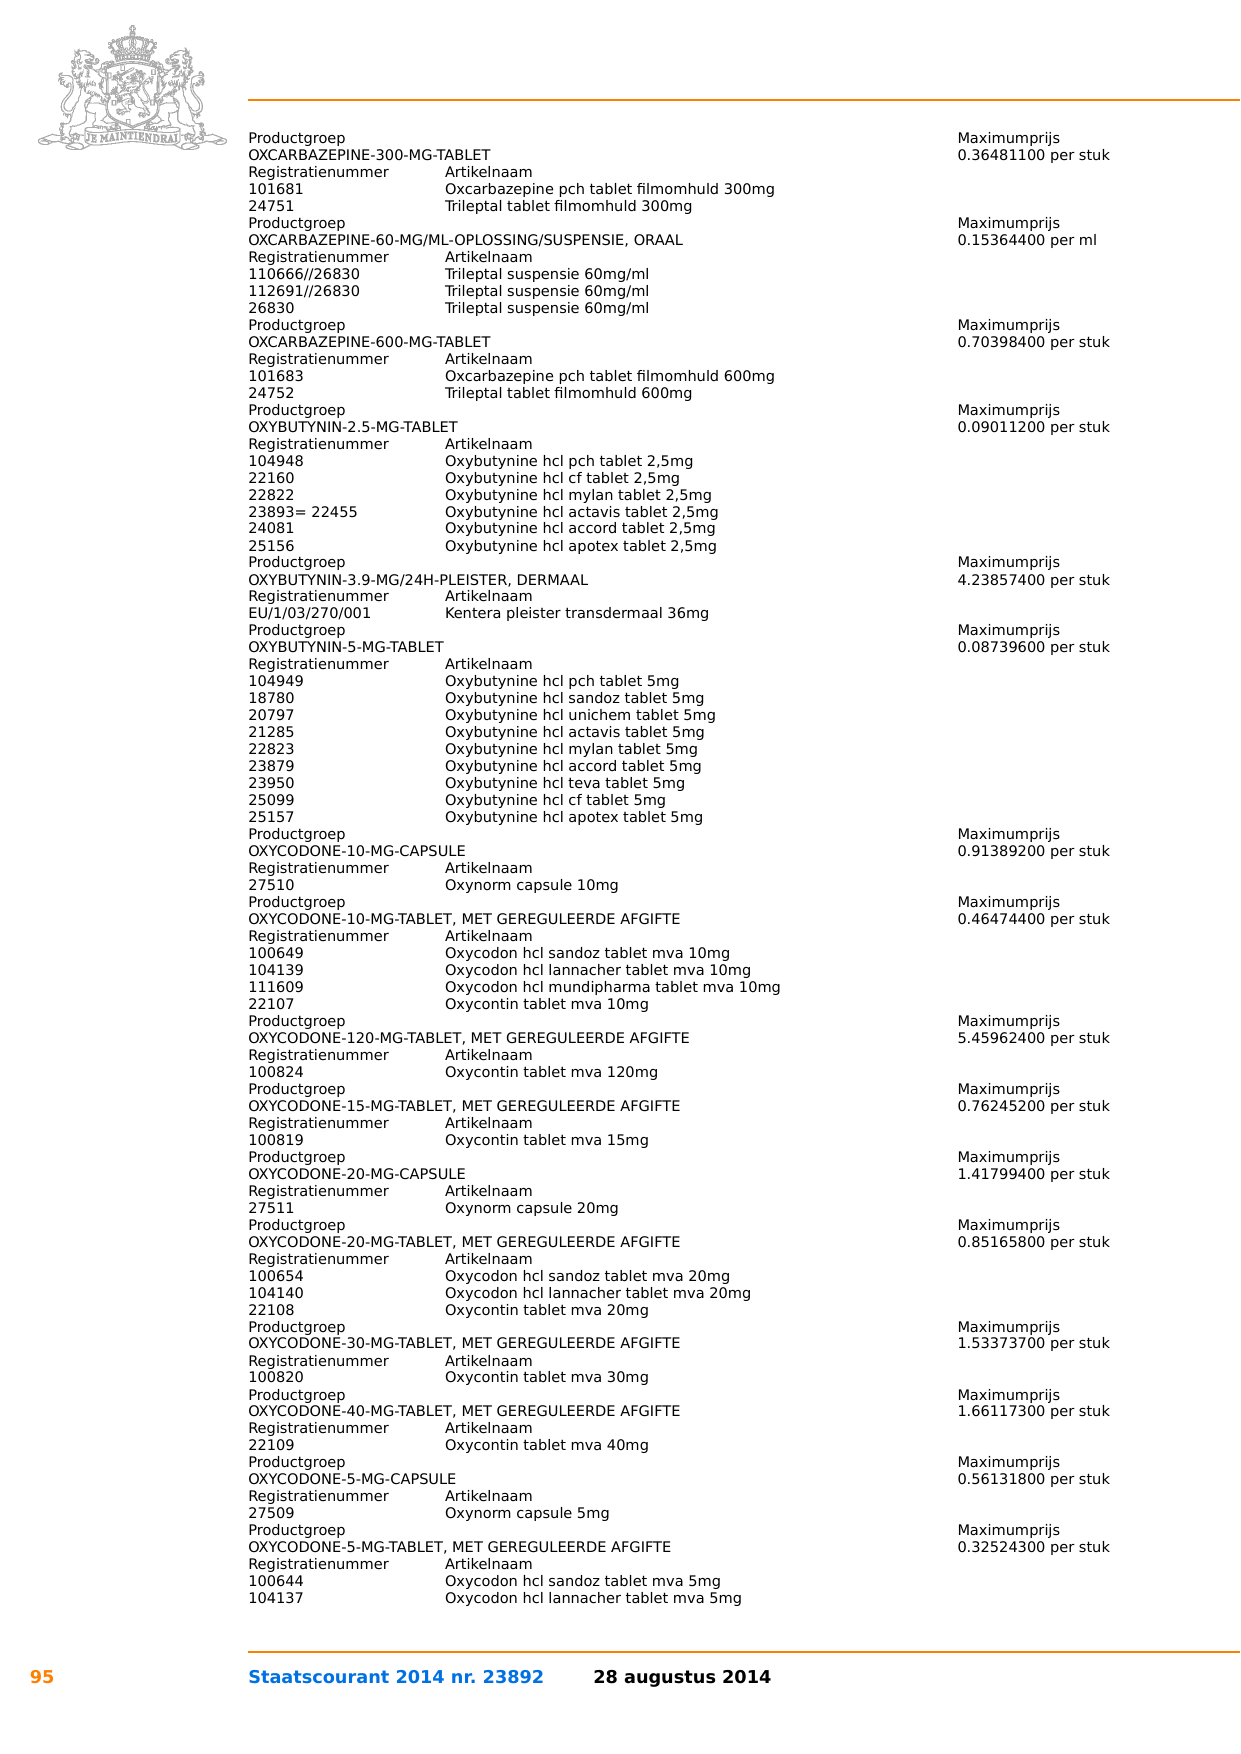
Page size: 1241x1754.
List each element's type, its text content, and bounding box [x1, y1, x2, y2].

table_cell Productgroep [248, 1149, 439, 1166]
table_cell 111609 [248, 979, 439, 996]
table_cell 27509 [248, 1505, 439, 1522]
table_cell [951, 928, 1163, 945]
table_cell [951, 1200, 1163, 1217]
table_cell Productgroep [248, 215, 439, 232]
table_cell [951, 1047, 1163, 1064]
table_cell 27511 [248, 1200, 439, 1217]
table_cell 5.45962400 per stuk [951, 1030, 1163, 1047]
table_cell 1.66117300 per stuk [951, 1403, 1163, 1420]
table_cell Trileptal suspensie 60mg/ml [439, 283, 951, 300]
table_cell Productgroep [248, 1386, 439, 1403]
table_cell Artikelnaam [439, 1556, 951, 1573]
table_cell Maximumprijs [951, 1217, 1163, 1233]
table_cell Oxycodon hcl lannacher tablet mva 10mg [439, 962, 951, 979]
table_cell [951, 1285, 1163, 1301]
table_cell [951, 707, 1163, 724]
table_cell Productgroep [248, 1522, 439, 1539]
table_cell [951, 996, 1163, 1013]
table_cell Productgroep [248, 1081, 439, 1098]
table_cell OXYCODONE-20-MG-TABLET, MET GEREGULEERDE AFGIFTE [248, 1234, 951, 1251]
table_cell Oxybutynine hcl accord tablet 2,5mg [439, 520, 951, 537]
table_cell 24752 [248, 385, 439, 402]
table_cell Registratienummer [248, 249, 439, 266]
table_cell 100644 [248, 1573, 439, 1590]
table_cell 104139 [248, 962, 439, 979]
table_cell Artikelnaam [439, 1115, 951, 1132]
table_cell Oxybutynine hcl apotex tablet 5mg [439, 809, 951, 826]
table_cell [439, 1217, 951, 1233]
table_cell 18780 [248, 690, 439, 707]
table_cell 24751 [248, 198, 439, 215]
table_cell Artikelnaam [439, 164, 951, 181]
table_cell Artikelnaam [439, 928, 951, 945]
table_cell Maximumprijs [951, 1454, 1163, 1471]
table_cell Oxycodon hcl lannacher tablet mva 20mg [439, 1285, 951, 1301]
table_cell [951, 1353, 1163, 1369]
table_cell OXCARBAZEPINE-300-MG-TABLET [248, 147, 951, 164]
table_cell Productgroep [248, 402, 439, 418]
table_cell Productgroep [248, 894, 439, 911]
table_cell 0.91389200 per stuk [951, 843, 1163, 860]
table_cell Artikelnaam [439, 249, 951, 266]
table_cell OXYCODONE-15-MG-TABLET, MET GEREGULEERDE AFGIFTE [248, 1098, 951, 1115]
table_cell [951, 266, 1163, 283]
table_cell Maximumprijs [951, 1013, 1163, 1030]
table_cell 22160 [248, 470, 439, 486]
table_cell [951, 775, 1163, 792]
table_cell [951, 741, 1163, 758]
table_cell 1.41799400 per stuk [951, 1166, 1163, 1183]
table_cell [439, 1454, 951, 1471]
table_cell [439, 402, 951, 418]
table_cell Oxybutynine hcl pch tablet 2,5mg [439, 453, 951, 469]
table_cell Registratienummer [248, 656, 439, 673]
table_cell 23893= 22455 [248, 504, 439, 520]
table_cell [951, 470, 1163, 486]
table_cell OXYCODONE-120-MG-TABLET, MET GEREGULEERDE AFGIFTE [248, 1030, 951, 1047]
table_cell [951, 436, 1163, 452]
table_cell 104948 [248, 453, 439, 469]
table_cell 0.32524300 per stuk [951, 1539, 1163, 1556]
table_cell 25157 [248, 809, 439, 826]
table_cell Maximumprijs [951, 1386, 1163, 1403]
table_cell Maximumprijs [951, 1149, 1163, 1166]
table_cell Registratienummer [248, 1115, 439, 1132]
table_cell 104137 [248, 1590, 439, 1607]
table_cell 20797 [248, 707, 439, 724]
table_cell Registratienummer [248, 1047, 439, 1064]
table_cell Oxcarbazepine pch tablet filmomhuld 600mg [439, 368, 951, 384]
table_cell 100820 [248, 1369, 439, 1386]
table_cell [951, 249, 1163, 266]
table_cell 0.76245200 per stuk [951, 1098, 1163, 1115]
picture [38, 25, 227, 150]
table_cell [951, 962, 1163, 979]
table_cell [951, 1183, 1163, 1199]
table_cell Registratienummer [248, 1420, 439, 1437]
table_cell Trileptal suspensie 60mg/ml [439, 300, 951, 317]
table_cell Oxybutynine hcl sandoz tablet 5mg [439, 690, 951, 707]
table_cell 22823 [248, 741, 439, 758]
table_cell [439, 1522, 951, 1539]
table_cell Oxybutynine hcl cf tablet 5mg [439, 792, 951, 809]
table_cell [951, 1369, 1163, 1386]
table_cell 104949 [248, 673, 439, 690]
table_cell OXYCODONE-10-MG-TABLET, MET GEREGULEERDE AFGIFTE [248, 911, 951, 928]
table_cell [951, 877, 1163, 894]
table_cell 0.36481100 per stuk [951, 147, 1163, 164]
table_cell Oxycontin tablet mva 15mg [439, 1132, 951, 1149]
table_cell 100654 [248, 1268, 439, 1284]
table_cell [439, 1319, 951, 1335]
table_cell [951, 1420, 1163, 1437]
table_cell 21285 [248, 724, 439, 741]
table_cell [951, 538, 1163, 554]
table_cell [951, 520, 1163, 537]
table_cell [951, 486, 1163, 503]
table_cell Oxycontin tablet mva 20mg [439, 1301, 951, 1318]
table_cell [951, 1268, 1163, 1284]
table_cell Productgroep [248, 130, 439, 147]
table_cell 24081 [248, 520, 439, 537]
table_cell Artikelnaam [439, 1047, 951, 1064]
table_cell [951, 1115, 1163, 1132]
table_cell 0.08739600 per stuk [951, 639, 1163, 656]
table_cell 26830 [248, 300, 439, 317]
table_cell [951, 724, 1163, 741]
table_cell 0.70398400 per stuk [951, 334, 1163, 351]
table_cell Oxycontin tablet mva 40mg [439, 1437, 951, 1454]
table_cell [439, 130, 951, 147]
table_cell 23950 [248, 775, 439, 792]
table_cell 22109 [248, 1437, 439, 1454]
table_cell Registratienummer [248, 1556, 439, 1573]
table_cell OXYBUTYNIN-3.9-MG/24H-PLEISTER, DERMAAL [248, 571, 951, 588]
table_cell Oxycontin tablet mva 120mg [439, 1064, 951, 1081]
table_cell OXYCODONE-30-MG-TABLET, MET GEREGULEERDE AFGIFTE [248, 1335, 951, 1352]
table_cell OXYBUTYNIN-2.5-MG-TABLET [248, 419, 951, 436]
table_cell [951, 453, 1163, 469]
table_cell 0.85165800 per stuk [951, 1234, 1163, 1251]
table_cell 4.23857400 per stuk [951, 571, 1163, 588]
table_cell [951, 1064, 1163, 1081]
table_cell Registratienummer [248, 860, 439, 877]
table_cell [439, 215, 951, 232]
table_cell OXYCODONE-5-MG-TABLET, MET GEREGULEERDE AFGIFTE [248, 1539, 951, 1556]
table_cell 0.09011200 per stuk [951, 419, 1163, 436]
table_cell Oxynorm capsule 5mg [439, 1505, 951, 1522]
table_cell Registratienummer [248, 1183, 439, 1199]
table_cell Registratienummer [248, 1353, 439, 1369]
table_cell Productgroep [248, 554, 439, 571]
table_cell EU/1/03/270/001 [248, 605, 439, 622]
table_cell [951, 605, 1163, 622]
table_cell 0.46474400 per stuk [951, 911, 1163, 928]
table_cell Maximumprijs [951, 554, 1163, 571]
table_cell Productgroep [248, 1319, 439, 1335]
table_cell OXCARBAZEPINE-600-MG-TABLET [248, 334, 951, 351]
table_cell Productgroep [248, 1217, 439, 1233]
table_cell 0.56131800 per stuk [951, 1471, 1163, 1488]
table_cell Artikelnaam [439, 1183, 951, 1199]
table_cell Oxycodon hcl sandoz tablet mva 20mg [439, 1268, 951, 1284]
table_cell 25156 [248, 538, 439, 554]
table_cell Oxycontin tablet mva 10mg [439, 996, 951, 1013]
table_cell [951, 198, 1163, 215]
table_cell [951, 504, 1163, 520]
table_cell [951, 283, 1163, 300]
table_cell Trileptal tablet filmomhuld 600mg [439, 385, 951, 402]
table_cell Maximumprijs [951, 317, 1163, 334]
table_cell 0.15364400 per ml [951, 232, 1163, 249]
table_cell Maximumprijs [951, 826, 1163, 843]
table_cell Maximumprijs [951, 1319, 1163, 1335]
table_cell [951, 1437, 1163, 1454]
table_cell [951, 1590, 1163, 1607]
table_cell Artikelnaam [439, 1420, 951, 1437]
table_cell [951, 588, 1163, 605]
table_cell Registratienummer [248, 436, 439, 452]
table_cell [951, 1505, 1163, 1522]
table_cell [951, 385, 1163, 402]
table_cell OXYBUTYNIN-5-MG-TABLET [248, 639, 951, 656]
table_cell 112691//26830 [248, 283, 439, 300]
table_cell Registratienummer [248, 351, 439, 368]
table_cell 22108 [248, 1301, 439, 1318]
table_cell Maximumprijs [951, 1522, 1163, 1539]
table_cell [951, 945, 1163, 962]
table_cell [439, 1149, 951, 1166]
table_cell Maximumprijs [951, 894, 1163, 911]
table_cell Oxycodon hcl sandoz tablet mva 10mg [439, 945, 951, 962]
table_cell [951, 673, 1163, 690]
table_cell Registratienummer [248, 1251, 439, 1267]
table_cell [951, 1132, 1163, 1149]
table_cell 101683 [248, 368, 439, 384]
table_cell Productgroep [248, 826, 439, 843]
table_cell OXYCODONE-10-MG-CAPSULE [248, 843, 951, 860]
table_cell 100649 [248, 945, 439, 962]
table_cell Productgroep [248, 622, 439, 639]
table_cell [439, 317, 951, 334]
table_cell [951, 792, 1163, 809]
table_cell [951, 368, 1163, 384]
table_cell Artikelnaam [439, 1251, 951, 1267]
table_cell [439, 622, 951, 639]
table_cell [951, 181, 1163, 198]
table_cell Oxycodon hcl lannacher tablet mva 5mg [439, 1590, 951, 1607]
table_cell Maximumprijs [951, 1081, 1163, 1098]
table_cell OXYCODONE-20-MG-CAPSULE [248, 1166, 951, 1183]
table_cell Artikelnaam [439, 588, 951, 605]
table_cell [439, 826, 951, 843]
table_cell [951, 809, 1163, 826]
table_cell Oxybutynine hcl mylan tablet 2,5mg [439, 486, 951, 503]
table_cell 22822 [248, 486, 439, 503]
table_cell Oxybutynine hcl actavis tablet 5mg [439, 724, 951, 741]
table_cell Oxycodon hcl mundipharma tablet mva 10mg [439, 979, 951, 996]
table_cell 100824 [248, 1064, 439, 1081]
table_cell OXCARBAZEPINE-60-MG/ML-OPLOSSING/SUSPENSIE, ORAAL [248, 232, 951, 249]
table_cell [951, 656, 1163, 673]
table_cell [439, 1386, 951, 1403]
table_cell Oxybutynine hcl cf tablet 2,5mg [439, 470, 951, 486]
table_cell Oxybutynine hcl unichem tablet 5mg [439, 707, 951, 724]
table_cell 23879 [248, 758, 439, 775]
table_cell [439, 1081, 951, 1098]
table_cell [951, 300, 1163, 317]
table_cell [951, 1301, 1163, 1318]
table_cell [439, 1013, 951, 1030]
table_cell Registratienummer [248, 588, 439, 605]
table_cell Oxybutynine hcl apotex tablet 2,5mg [439, 538, 951, 554]
table_cell 101681 [248, 181, 439, 198]
table_cell [951, 758, 1163, 775]
table_cell Trileptal suspensie 60mg/ml [439, 266, 951, 283]
table_cell [439, 894, 951, 911]
table_cell [439, 554, 951, 571]
table_cell 100819 [248, 1132, 439, 1149]
table_cell Artikelnaam [439, 860, 951, 877]
table_cell Productgroep [248, 1013, 439, 1030]
table_cell 1.53373700 per stuk [951, 1335, 1163, 1352]
table_cell Registratienummer [248, 164, 439, 181]
table_cell Oxynorm capsule 10mg [439, 877, 951, 894]
table_cell Oxybutynine hcl accord tablet 5mg [439, 758, 951, 775]
table_cell [951, 1251, 1163, 1267]
table_cell Artikelnaam [439, 436, 951, 452]
table_cell Maximumprijs [951, 622, 1163, 639]
table_cell [951, 979, 1163, 996]
table_cell OXYCODONE-40-MG-TABLET, MET GEREGULEERDE AFGIFTE [248, 1403, 951, 1420]
table_cell Trileptal tablet filmomhuld 300mg [439, 198, 951, 215]
table_cell 104140 [248, 1285, 439, 1301]
table_cell [951, 860, 1163, 877]
table_cell 27510 [248, 877, 439, 894]
table_cell Oxynorm capsule 20mg [439, 1200, 951, 1217]
table_cell Maximumprijs [951, 130, 1163, 147]
table_cell Registratienummer [248, 928, 439, 945]
table_cell Oxybutynine hcl pch tablet 5mg [439, 673, 951, 690]
table_cell Oxybutynine hcl mylan tablet 5mg [439, 741, 951, 758]
table_cell Oxycodon hcl sandoz tablet mva 5mg [439, 1573, 951, 1590]
table_cell 25099 [248, 792, 439, 809]
table_cell Kentera pleister transdermaal 36mg [439, 605, 951, 622]
table_cell Oxcarbazepine pch tablet filmomhuld 300mg [439, 181, 951, 198]
table_cell Productgroep [248, 317, 439, 334]
table_cell [951, 1573, 1163, 1590]
table_cell Productgroep [248, 1454, 439, 1471]
table_cell Oxybutynine hcl actavis tablet 2,5mg [439, 504, 951, 520]
table_cell Artikelnaam [439, 656, 951, 673]
table_cell Maximumprijs [951, 402, 1163, 418]
table_cell [951, 690, 1163, 707]
table_cell Maximumprijs [951, 215, 1163, 232]
table_cell [951, 1488, 1163, 1505]
table_cell 22107 [248, 996, 439, 1013]
table_cell [951, 351, 1163, 368]
table_cell Artikelnaam [439, 351, 951, 368]
table_cell OXYCODONE-5-MG-CAPSULE [248, 1471, 951, 1488]
table_cell Oxycontin tablet mva 30mg [439, 1369, 951, 1386]
table_cell Oxybutynine hcl teva tablet 5mg [439, 775, 951, 792]
table_cell Registratienummer [248, 1488, 439, 1505]
table_cell [951, 1556, 1163, 1573]
table_cell [951, 164, 1163, 181]
table_cell 110666//26830 [248, 266, 439, 283]
table_cell Artikelnaam [439, 1488, 951, 1505]
table_cell Artikelnaam [439, 1353, 951, 1369]
